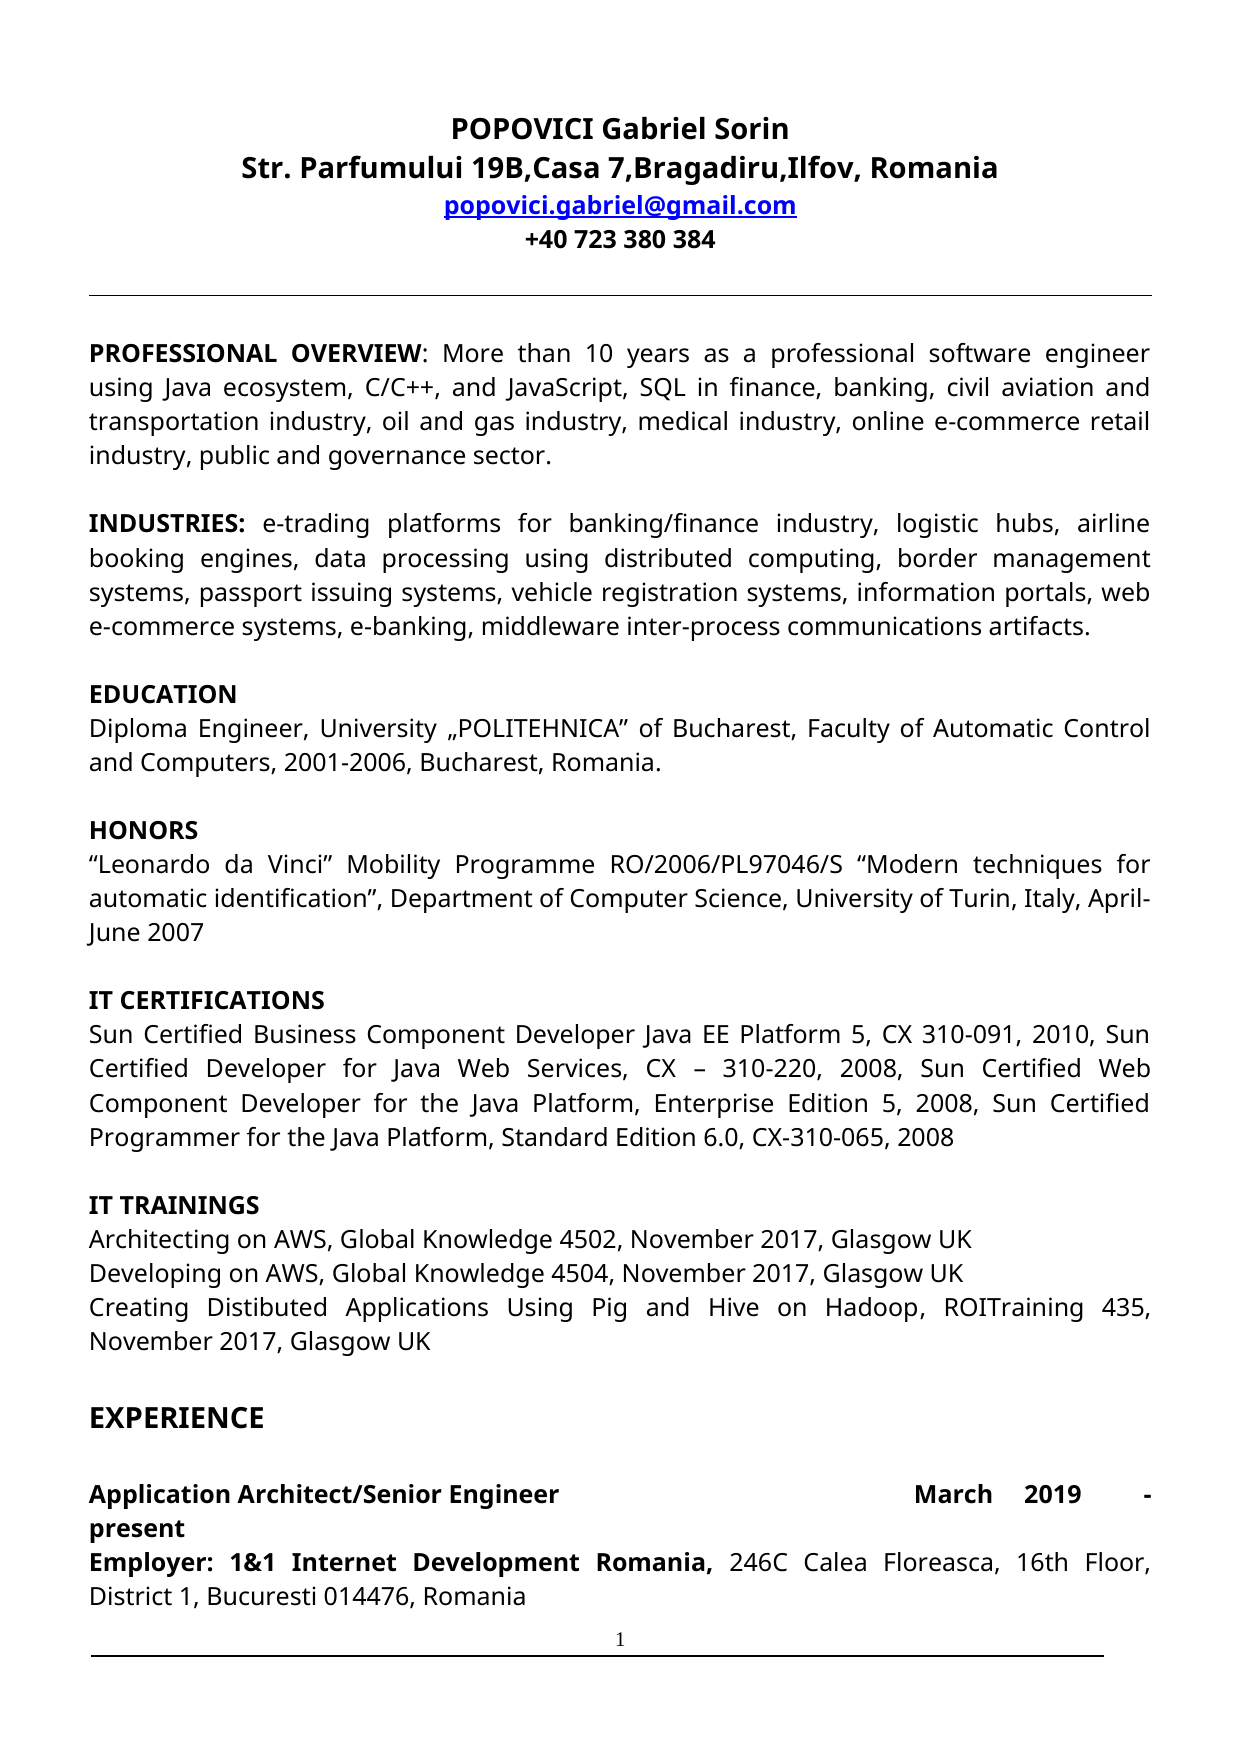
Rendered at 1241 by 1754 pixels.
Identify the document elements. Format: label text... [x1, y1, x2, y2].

text EDUCATION [89, 676, 1152, 711]
text Employer: 1&1 Internet Development Romania, 246C Calea Floreasca, 16th Floor, District 1, Bucuresti 014476, Romania [89, 1545, 1152, 1613]
text Developing on AWS, Global Knowledge 4504, November 2017, Glasgow UK [89, 1256, 1152, 1289]
text INDUSTRIES: e-trading platforms for banking/finance industry, logistic hubs, airline booking engines, data processing using distributed computing, border management systems, passport issuing systems, vehicle registration systems, information portals, web e-commerce systems, e-banking, middleware inter-process communications artifacts. [89, 506, 1152, 642]
subtitle popovici.gabriel@gmail.com [89, 187, 1152, 221]
subtitle Str. Parfumului 19B,Casa 7,Bragadiru,Ilfov, Romania [89, 148, 1152, 187]
subtitle +40 723 380 384 [89, 221, 1152, 255]
text EXPERIENCE [89, 1397, 1152, 1437]
text IT CERTIFICATIONS [89, 983, 1152, 1017]
text Application Architect/Senior Engineer March 2019 - present [89, 1477, 1152, 1545]
text IT TRAININGS [89, 1187, 1152, 1221]
text Diploma Engineer, University „POLITEHNICA” of Bucharest, Faculty of Automatic Control and Computers, 2001-2006, Bucharest, Romania. [89, 711, 1152, 779]
text HONORS [89, 813, 1152, 847]
text Creating Distibuted Applications Using Pig and Hive on Hadoop, ROITraining 435, November 2017, Glasgow UK [89, 1289, 1152, 1358]
text “Leonardo da Vinci” Mobility Programme RO/2006/PL97046/S “Modern techniques for automatic identification”, Department of Computer Science, University of Turin, Italy, April-June 2007 [89, 847, 1152, 949]
text Architecting on AWS, Global Knowledge 4502, November 2017, Glasgow UK [89, 1221, 1152, 1256]
subtitle POPOVICI Gabriel Sorin [89, 108, 1152, 148]
text Sun Certified Business Component Developer Java EE Platform 5, CX 310-091, 2010, Sun Certified Developer for Java Web Services, CX – 310-220, 2008, Sun Certified Web Component Developer for the Java Platform, Enterprise Edition 5, 2008, Sun Certified Programmer for the Java Platform, Standard Edition 6.0, CX-310-065, 2008 [89, 1017, 1152, 1153]
text Professional overview: More than 10 years as a professional software engineer using Java ecosystem, C/C++, and JavaScript, SQL in finance, banking, civil aviation and transportation industry, oil and gas industry, medical industry, online e-commerce retail industry, public and governance sector. [89, 336, 1152, 472]
